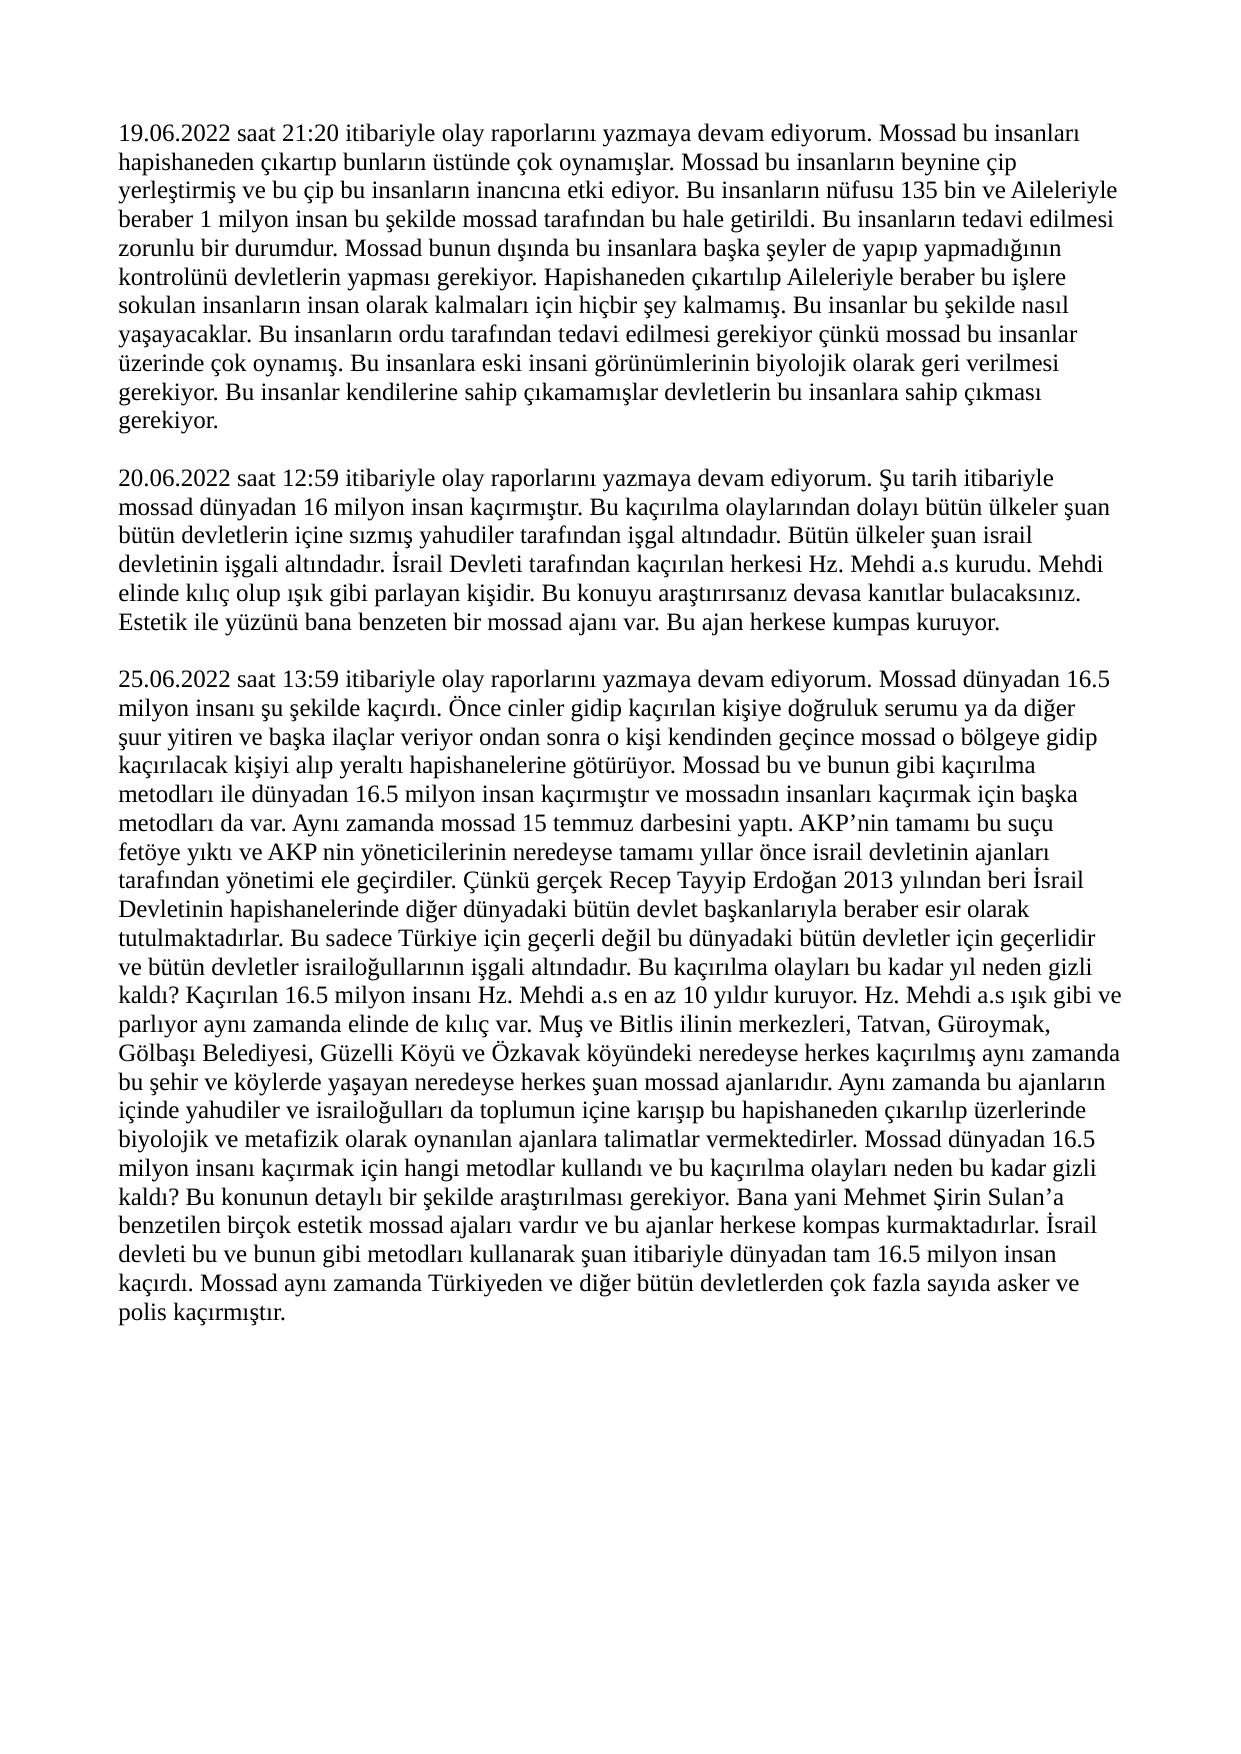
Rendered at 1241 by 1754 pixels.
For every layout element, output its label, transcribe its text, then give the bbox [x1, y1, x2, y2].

text 25.06.2022 saat 13:59 itibariyle olay raporlarını yazmaya devam ediyorum. Mossad dünyadan 16.5 milyon insanı şu şekilde kaçırdı. Önce cinler gidip kaçırılan kişiye doğruluk serumu ya da diğer şuur yitiren ve başka ilaçlar veriyor ondan sonra o kişi kendinden geçince mossad o bölgeye gidip kaçırılacak kişiyi alıp yeraltı hapishanelerine götürüyor. Mossad bu ve bunun gibi kaçırılma metodları ile dünyadan 16.5 milyon insan kaçırmıştır ve mossadın insanları kaçırmak için başka metodları da var. Aynı zamanda mossad 15 temmuz darbesini yaptı. AKP’nin tamamı bu suçu fetöye yıktı ve AKP nin yöneticilerinin neredeyse tamamı yıllar önce israil devletinin ajanları tarafından yönetimi ele geçirdiler. Çünkü gerçek Recep Tayyip Erdoğan 2013 yılından beri İsrail Devletinin hapishanelerinde diğer dünyadaki bütün devlet başkanlarıyla beraber esir olarak tutulmaktadırlar. Bu sadece Türkiye için geçerli değil bu dünyadaki bütün devletler için geçerlidir ve bütün devletler israiloğullarının işgali altındadır. Bu kaçırılma olayları bu kadar yıl neden gizli kaldı? Kaçırılan 16.5 milyon insanı Hz. Mehdi a.s en az 10 yıldır kuruyor. Hz. Mehdi a.s ışık gibi ve parlıyor aynı zamanda elinde de kılıç var. Muş ve Bitlis ilinin merkezleri, Tatvan, Güroymak, Gölbaşı Belediyesi, Güzelli Köyü ve Özkavak köyündeki neredeyse herkes kaçırılmış aynı zamanda bu şehir ve köylerde yaşayan neredeyse herkes şuan mossad ajanlarıdır. Aynı zamanda bu ajanların içinde yahudiler ve israiloğulları da toplumun içine karışıp bu hapishaneden çıkarılıp üzerlerinde biyolojik ve metafizik olarak oynanılan ajanlara talimatlar vermektedirler. Mossad dünyadan 16.5 milyon insanı kaçırmak için hangi metodlar kullandı ve bu kaçırılma olayları neden bu kadar gizli kaldı? Bu konunun detaylı bir şekilde araştırılması gerekiyor. Bana yani Mehmet Şirin Sulan’a benzetilen birçok estetik mossad ajaları vardır ve bu ajanlar herkese kompas kurmaktadırlar. İsrail devleti bu ve bunun gibi metodları kullanarak şuan itibariyle dünyadan tam 16.5 milyon insan kaçırdı. Mossad aynı zamanda Türkiyeden ve diğer bütün devletlerden çok fazla sayıda asker ve polis kaçırmıştır. [118, 664, 1122, 1326]
text 20.06.2022 saat 12:59 itibariyle olay raporlarını yazmaya devam ediyorum. Şu tarih itibariyle mossad dünyadan 16 milyon insan kaçırmıştır. Bu kaçırılma olaylarından dolayı bütün ülkeler şuan bütün devletlerin içine sızmış yahudiler tarafından işgal altındadır. Bütün ülkeler şuan israil devletinin işgali altındadır. İsrail Devleti tarafından kaçırılan herkesi Hz. Mehdi a.s kurudu. Mehdi elinde kılıç olup ışık gibi parlayan kişidir. Bu konuyu araştırırsanız devasa kanıtlar bulacaksınız. Estetik ile yüzünü bana benzeten bir mossad ajanı var. Bu ajan herkese kumpas kuruyor. [118, 463, 1122, 636]
text 19.06.2022 saat 21:20 itibariyle olay raporlarını yazmaya devam ediyorum. Mossad bu insanları hapishaneden çıkartıp bunların üstünde çok oynamışlar. Mossad bu insanların beynine çip yerleştirmiş ve bu çip bu insanların inancına etki ediyor. Bu insanların nüfusu 135 bin ve Aileleriyle beraber 1 milyon insan bu şekilde mossad tarafından bu hale getirildi. Bu insanların tedavi edilmesi zorunlu bir durumdur. Mossad bunun dışında bu insanlara başka şeyler de yapıp yapmadığının kontrolünü devletlerin yapması gerekiyor. Hapishaneden çıkartılıp Aileleriyle beraber bu işlere sokulan insanların insan olarak kalmaları için hiçbir şey kalmamış. Bu insanlar bu şekilde nasıl yaşayacaklar. Bu insanların ordu tarafından tedavi edilmesi gerekiyor çünkü mossad bu insanlar üzerinde çok oynamış. Bu insanlara eski insani görünümlerinin biyolojik olarak geri verilmesi gerekiyor. Bu insanlar kendilerine sahip çıkamamışlar devletlerin bu insanlara sahip çıkması gerekiyor. [118, 118, 1122, 434]
